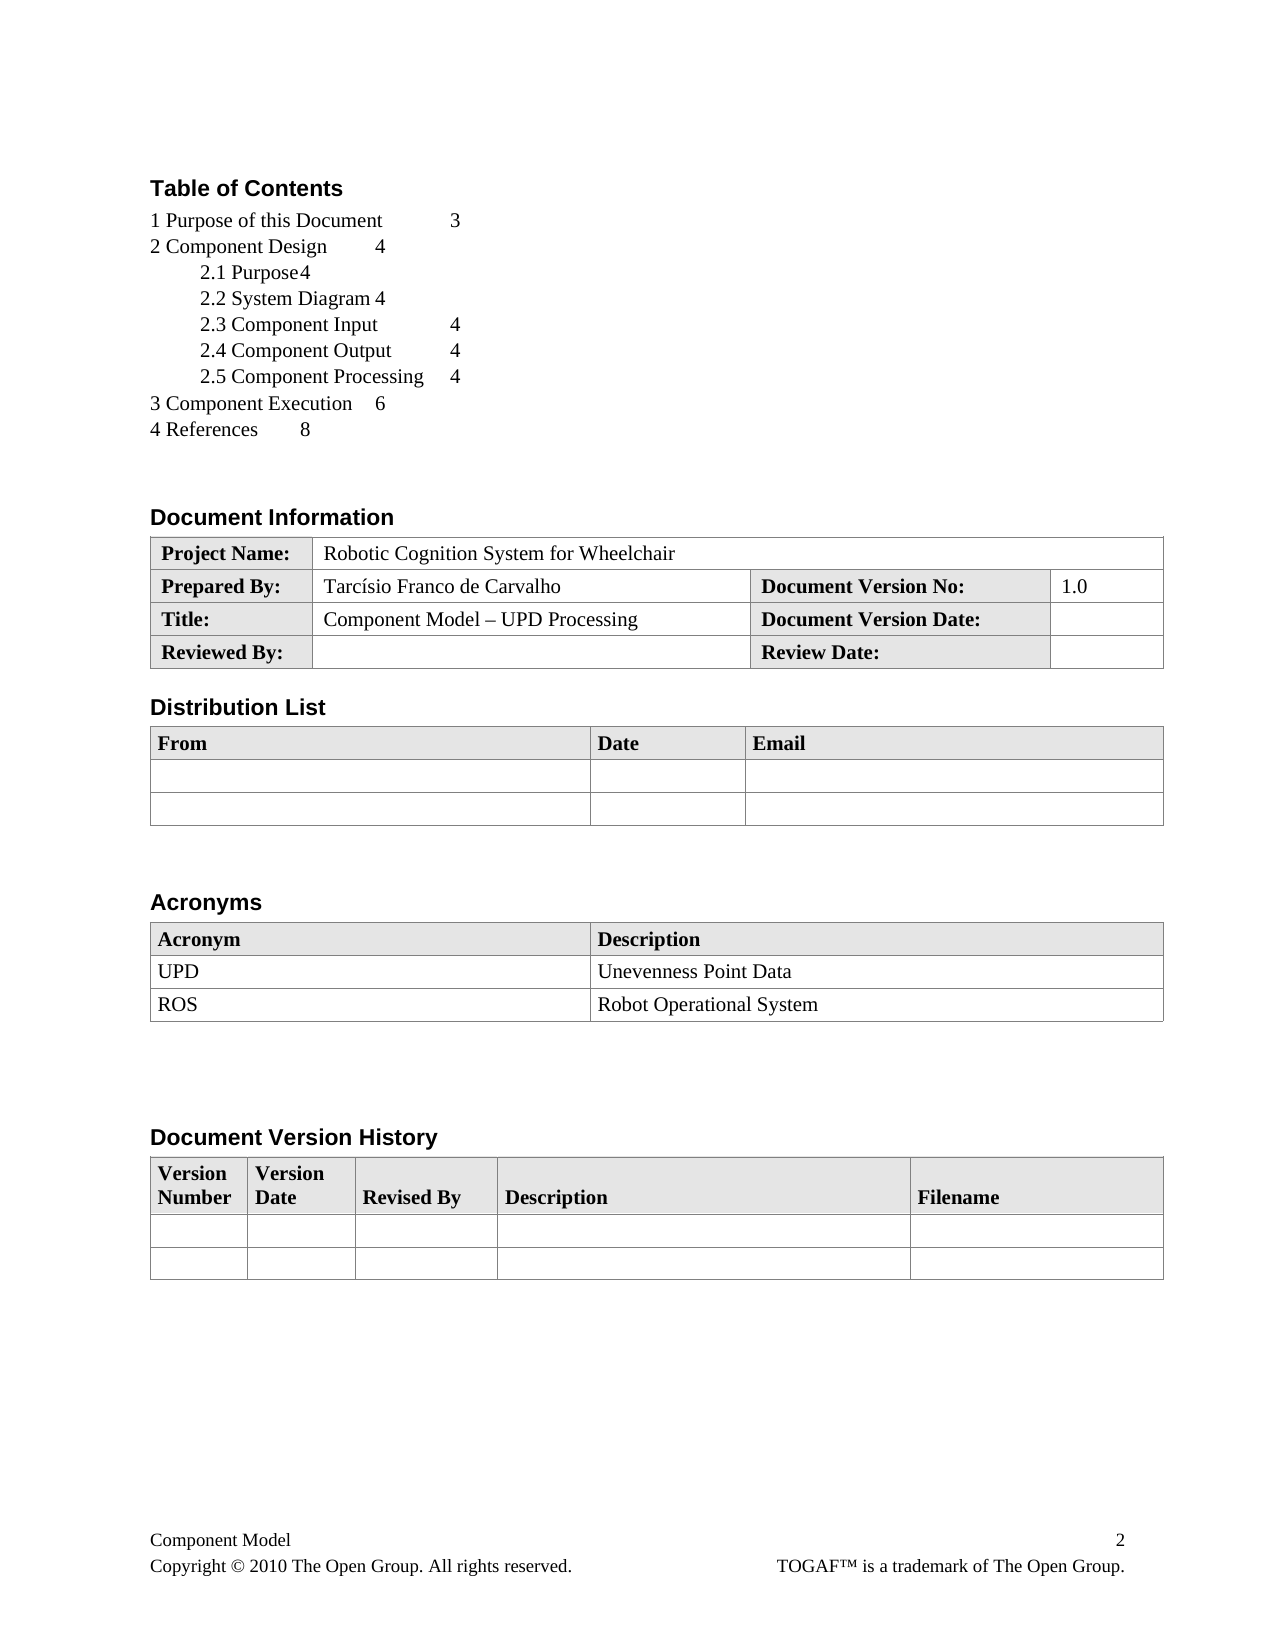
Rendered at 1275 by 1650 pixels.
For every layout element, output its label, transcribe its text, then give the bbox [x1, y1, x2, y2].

table_header Date [591, 727, 745, 759]
text 2.1 Purpose 4 [200, 260, 1125, 284]
table_header Project Name: [151, 538, 312, 569]
table_header Version Date [248, 1158, 355, 1213]
table_cell UPD [151, 956, 590, 988]
table_cell [911, 1248, 1163, 1279]
table_cell [591, 760, 745, 792]
table_cell [746, 793, 1163, 825]
table_cell [356, 1215, 497, 1246]
table_cell [356, 1248, 497, 1279]
table_cell [911, 1215, 1163, 1246]
table_cell [746, 760, 1163, 792]
table_cell Unevenness Point Data [591, 956, 1163, 988]
text 2.4 Component Output 4 [200, 338, 1125, 362]
subtitle Acronyms [150, 889, 1125, 916]
table_cell Component Model – UPD Processing [313, 603, 750, 635]
text 4 References 8 [150, 417, 1125, 441]
table_header Version Number [151, 1158, 247, 1213]
table_cell Prepared By: [151, 570, 312, 602]
table_cell Title: [151, 603, 312, 635]
table_cell [591, 793, 745, 825]
text 2 Component Design 4 [150, 234, 1125, 258]
text 2.5 Component Processing 4 [200, 364, 1125, 388]
subtitle Table of Contents [150, 175, 1125, 201]
text 2.3 Component Input 4 [200, 312, 1125, 336]
table_cell [1051, 603, 1163, 635]
table_cell [151, 793, 590, 825]
table_cell [1051, 636, 1163, 668]
table_cell Document Version Date: [751, 603, 1050, 635]
table_cell [248, 1248, 355, 1279]
subtitle Document Version History [150, 1124, 1125, 1150]
text 3 Component Execution 6 [150, 391, 1125, 415]
table_cell Reviewed By: [151, 636, 312, 668]
text 1 Purpose of this Document 3 [150, 208, 1125, 232]
table_cell ROS [151, 989, 590, 1021]
table_header Revised By [356, 1158, 497, 1213]
table_cell [151, 1248, 247, 1279]
subtitle Distribution List [150, 693, 1125, 720]
table_cell 1.0 [1051, 570, 1163, 602]
table_header Description [591, 923, 1163, 955]
table_cell [151, 1215, 247, 1246]
table_header From [151, 727, 590, 759]
table_header Filename [911, 1158, 1163, 1213]
table_header Robotic Cognition System for Wheelchair [313, 538, 1163, 569]
table_cell [151, 760, 590, 792]
table_header Acronym [151, 923, 590, 955]
table_cell Review Date: [751, 636, 1050, 668]
table_cell Tarcísio Franco de Carvalho [313, 570, 750, 602]
table_header Email [746, 727, 1163, 759]
table_cell [498, 1248, 910, 1279]
text 2.2 System Diagram 4 [200, 286, 1125, 310]
table_cell Robot Operational System [591, 989, 1163, 1021]
table_cell [248, 1215, 355, 1246]
table_cell [498, 1215, 910, 1246]
subtitle Document Information [150, 504, 1125, 530]
table_header Description [498, 1158, 910, 1213]
table_cell Document Version No: [751, 570, 1050, 602]
table_cell [313, 636, 750, 668]
